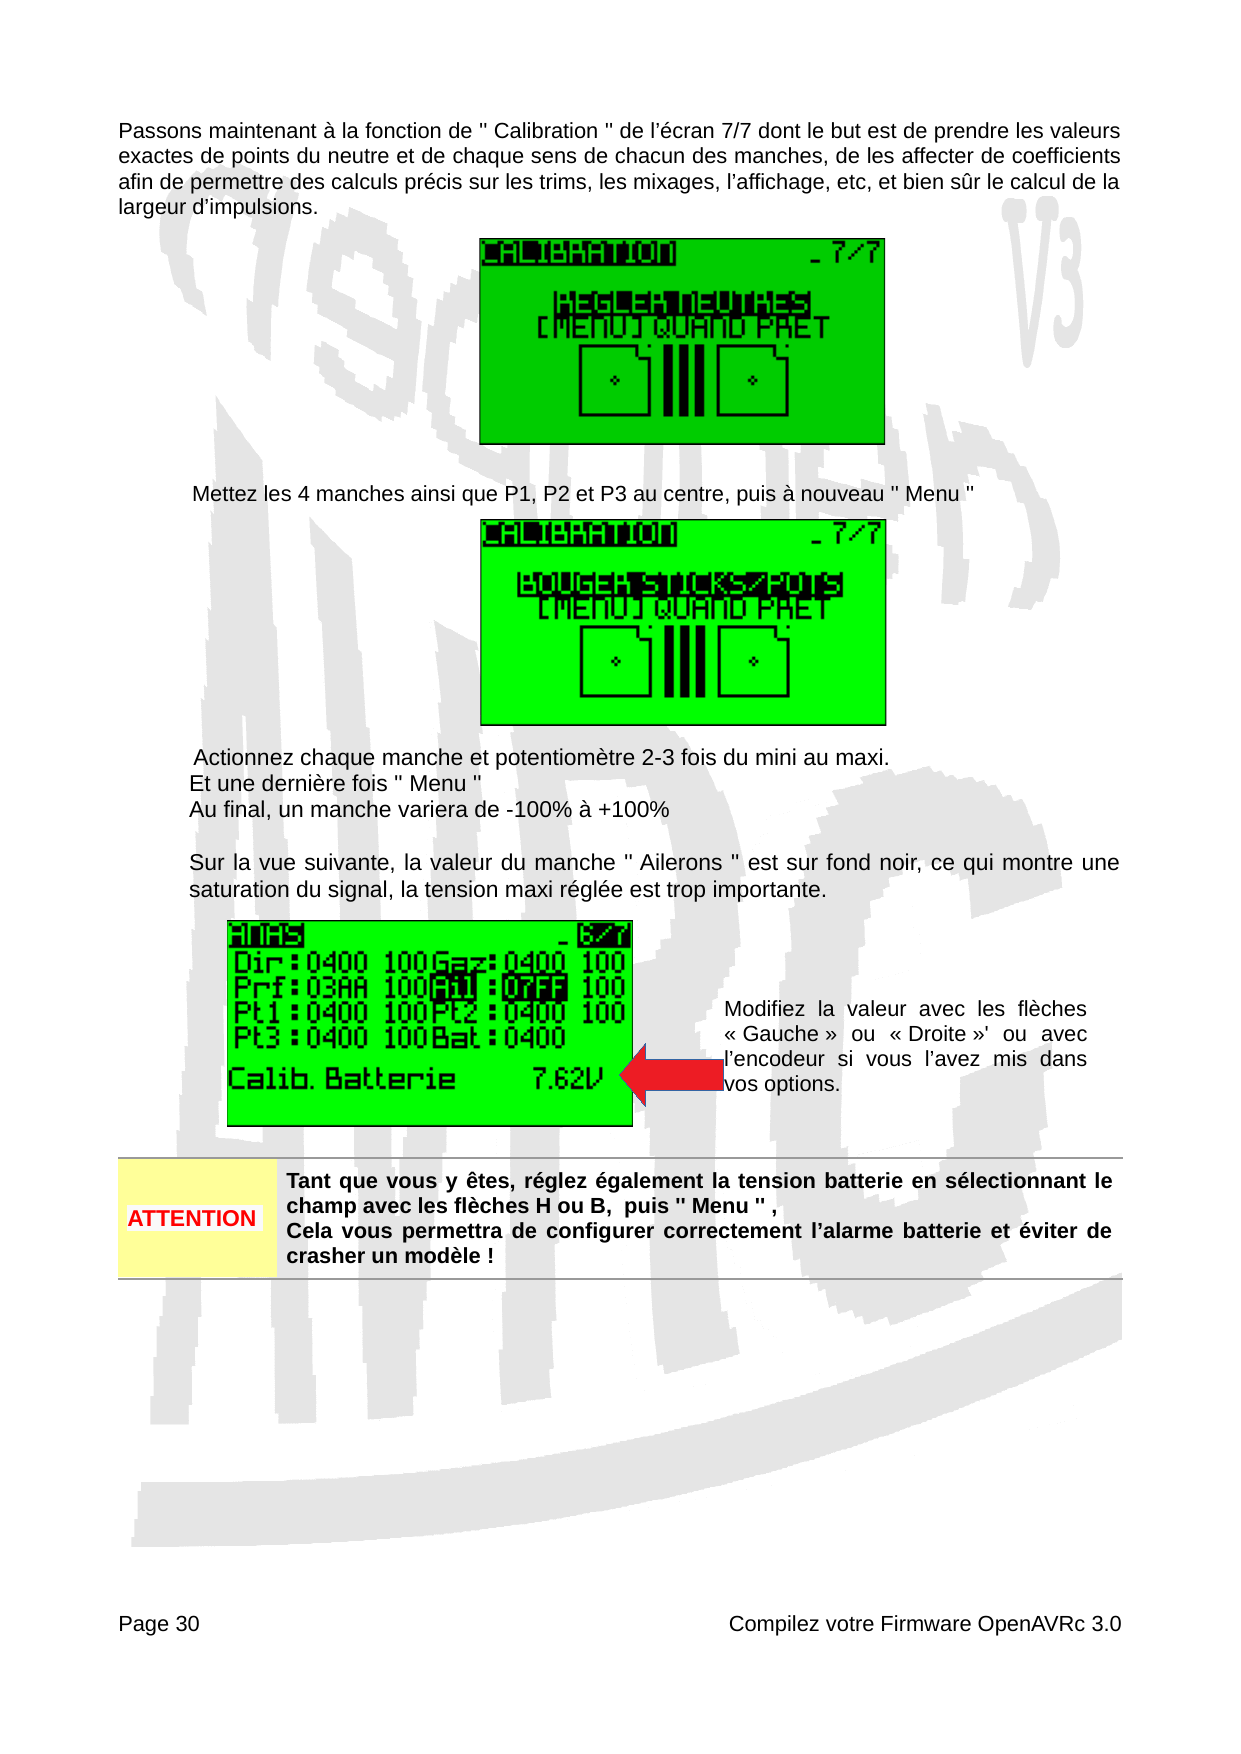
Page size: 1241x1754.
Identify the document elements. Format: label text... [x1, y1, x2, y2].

text Modifiez la valeur avec les flèches « Gauche » ou « Droite »' ou avec l’encodeur si vous l’avez mis dans vos options. [724, 995, 1087, 1096]
picture [479, 238, 886, 445]
text Au final, un manche variera de -100% à +100% [189, 796, 1122, 823]
table_header Tant que vous y êtes, réglez également la tension batterie en sélectionnant le champ avec les flèches H ou B, puis '' Menu '' , Cela vous permettra de configurer correctement l’alarme batterie et éviter de crasher un modèle ! [278, 1159, 1122, 1277]
text Passons maintenant à la fonction de '' Calibration '' de l’écran 7/7 dont le but est de prendre les valeurs exactes de points du neutre et de chaque sens de chacun des manches, de les affecter de coefficients afin de permettre des calculs précis sur les trims, les mixages, l’affichage, etc, et bien sûr le calcul de la largeur d’impulsions. [118, 118, 1122, 219]
picture [480, 519, 887, 726]
table_header ATTENTION [118, 1159, 277, 1277]
picture [227, 920, 633, 1127]
text Mettez les 4 manches ainsi que P1, P2 et P3 au centre, puis à nouveau '' Menu '' [118, 481, 1122, 507]
text Et une dernière fois '' Menu '' [189, 770, 1122, 796]
text Sur la vue suivante, la valeur du manche '' Ailerons '' est sur fond noir, ce qui montre une saturation du signal, la tension maxi réglée est trop importante. [189, 849, 1122, 902]
text Actionnez chaque manche et potentiomètre 2-3 fois du mini au maxi. [118, 744, 1122, 770]
